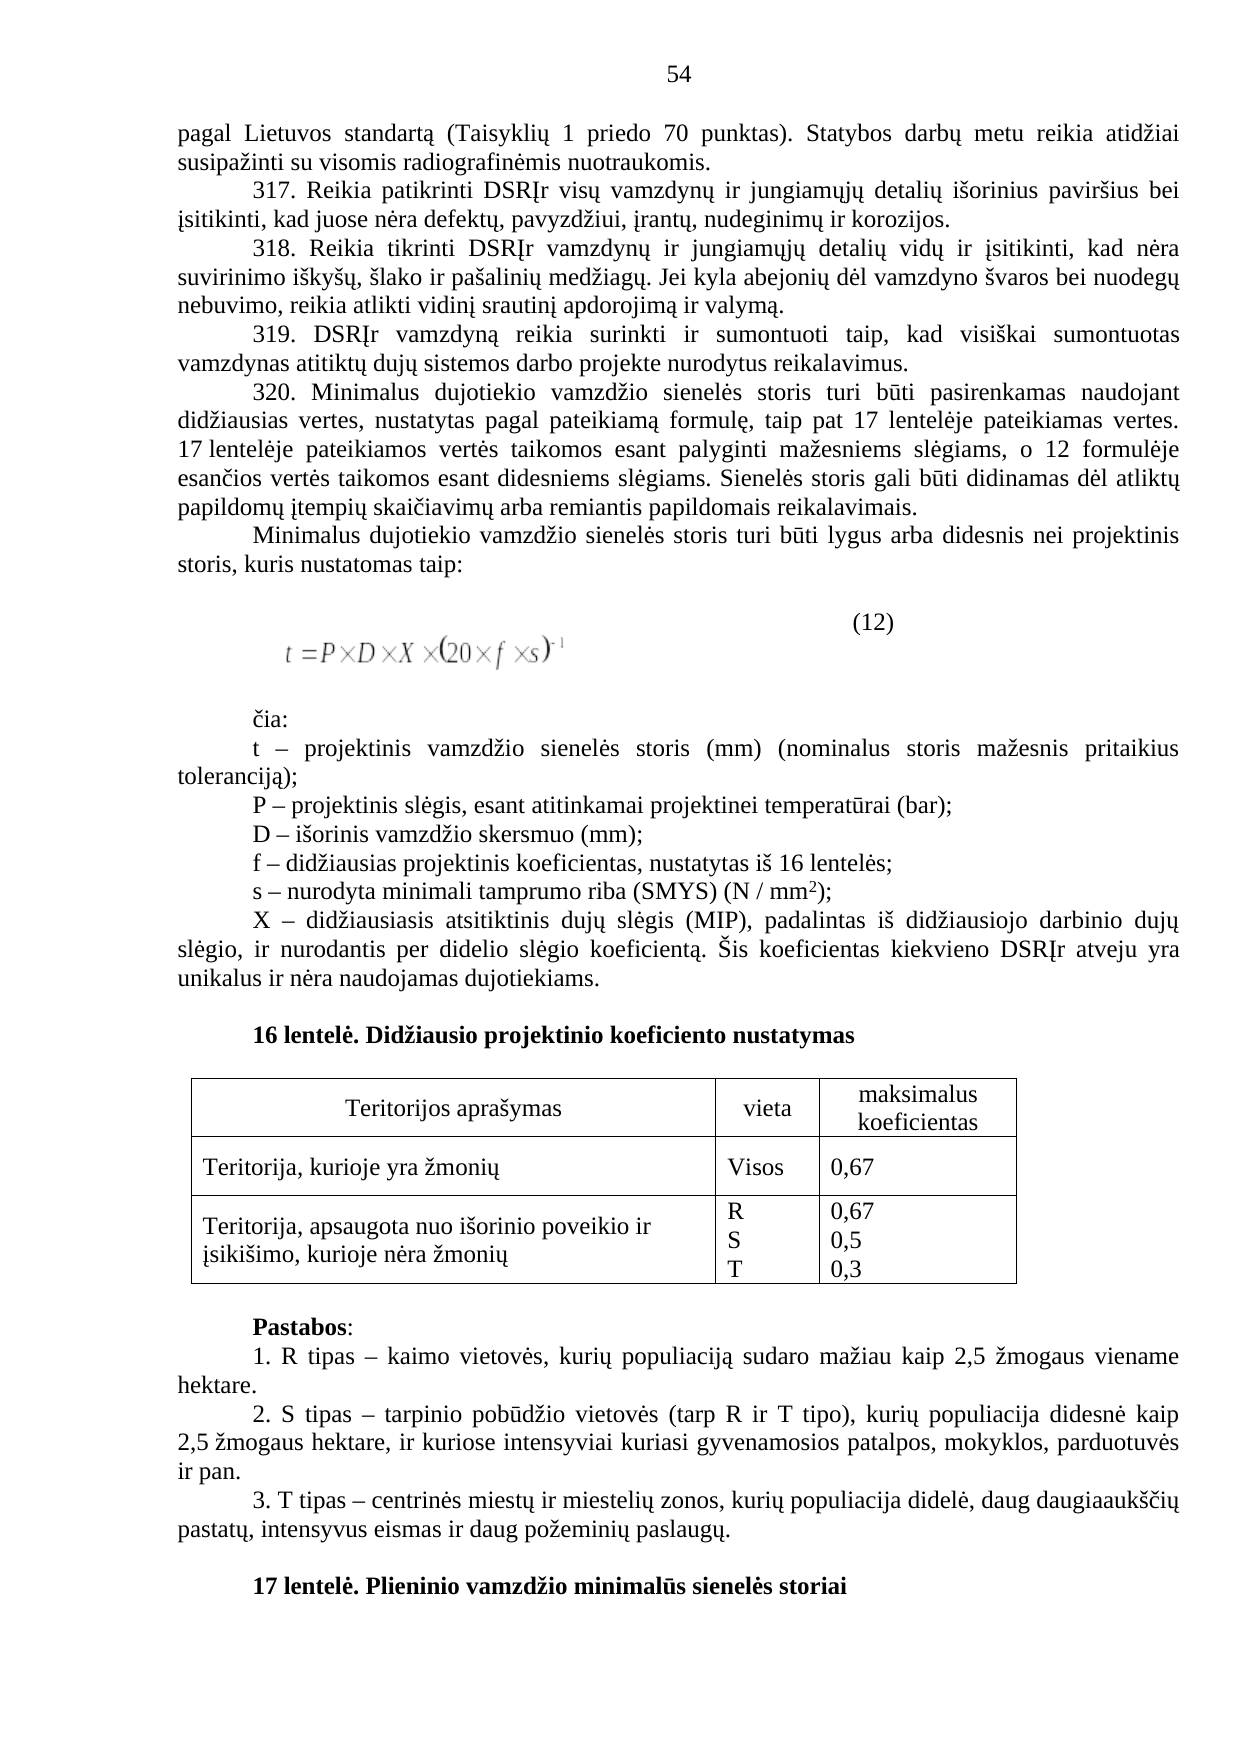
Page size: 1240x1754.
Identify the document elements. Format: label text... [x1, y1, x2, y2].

text s – nurodyta minimali tamprumo riba (SMYS) (N / mm2); [177, 876, 1181, 905]
table_header maksimalus koeficientas [820, 1079, 1016, 1136]
text 318. Reikia tikrinti DSRĮr vamzdynų ir jungiamųjų detalių vidų ir įsitikinti, kad nėra suvirinimo iškyšų, šlako ir pašalinių medžiagų. Jei kyla abejonių dėl vamzdyno švaros bei nuodegų nebuvimo, reikia atlikti vidinį srautinį apdorojimą ir valymą. [177, 233, 1181, 319]
text 317. Reikia patikrinti DSRĮr visų vamzdynų ir jungiamųjų detalių išorinius paviršius bei įsitikinti, kad juose nėra defektų, pavyzdžiui, įrantų, nudeginimų ir korozijos. [177, 176, 1181, 233]
text 3. T tipas – centrinės miestų ir miestelių zonos, kurių populiacija didelė, daug daugiaaukščių pastatų, intensyvus eismas ir daug požeminių paslaugų. [177, 1485, 1181, 1542]
text Pastabos: [177, 1312, 1181, 1341]
text P – projektinis slėgis, esant atitinkamai projektinei temperatūrai (bar); [177, 790, 1181, 819]
table_header vieta [716, 1079, 819, 1136]
table_cell Teritorija, kurioje yra žmonių [192, 1137, 715, 1195]
text 319. DSRĮr vamzdyną reikia surinkti ir sumontuoti taip, kad visiškai sumontuotas vamzdynas atitiktų dujų sistemos darbo projekte nurodytus reikalavimus. [177, 319, 1181, 377]
text t – projektinis vamzdžio sienelės storis (mm) (nominalus storis mažesnis pritaikius toleranciją); [177, 733, 1181, 790]
text D – išorinis vamzdžio skersmuo (mm); [177, 819, 1181, 848]
text f – didžiausias projektinis koeficientas, nustatytas iš 16 lentelės; [177, 848, 1181, 876]
text Minimalus dujotiekio vamzdžio sienelės storis turi būti lygus arba didesnis nei projektinis storis, kuris nustatomas taip: [177, 521, 1181, 578]
table_cell R S T [716, 1196, 819, 1283]
table_cell 0,67 [820, 1137, 1016, 1195]
table_cell 0,67 0,5 0,3 [820, 1196, 1016, 1283]
text pagal Lietuvos standartą (Taisyklių 1 priedo 70 punktas). Statybos darbų metu reikia atidžiai susipažinti su visomis radiografinėmis nuotraukomis. [177, 118, 1181, 176]
text 320. Minimalus dujotiekio vamzdžio sienelės storis turi būti pasirenkamas naudojant didžiausias vertes, nustatytas pagal pateikiamą formulę, taip pat 17 lentelėje pateikiamas vertes. 17 lentelėje pateikiamos vertės taikomos esant palyginti mažesniems slėgiams, o 12 formulėje esančios vertės taikomos esant didesniems slėgiams. Sienelės storis gali būti didinamas dėl atliktų papildomų įtempių skaičiavimų arba remiantis papildomais reikalavimais. [177, 377, 1181, 521]
text X – didžiausiasis atsitiktinis dujų slėgis (MIP), padalintas iš didžiausiojo darbinio dujų slėgio, ir nurodantis per didelio slėgio koeficientą. Šis koeficientas kiekvieno DSRĮr atveju yra unikalus ir nėra naudojamas dujotiekiams. [177, 905, 1181, 991]
text 16 lentelė. Didžiausio projektinio koeficiento nustatymas [177, 1020, 1181, 1049]
text 2. S tipas – tarpinio pobūdžio vietovės (tarp R ir T tipo), kurių populiacija didesnė kaip 2,5 žmogaus hektare, ir kuriose intensyviai kuriasi gyvenamosios patalpos, mokyklos, parduotuvės ir pan. [177, 1399, 1181, 1485]
table_cell Visos [716, 1137, 819, 1195]
text 17 lentelė. Plieninio vamzdžio minimalūs sienelės storiai [177, 1571, 1181, 1600]
table_header Teritorijos aprašymas [192, 1079, 715, 1136]
table_cell Teritorija, apsaugota nuo išorinio poveikio ir įsikišimo, kurioje nėra žmonių [192, 1196, 715, 1283]
text (12) [177, 607, 1181, 675]
text čia: [177, 704, 1181, 733]
text 1. R tipas – kaimo vietovės, kurių populiaciją sudaro mažiau kaip 2,5 žmogaus viename hektare. [177, 1341, 1181, 1399]
